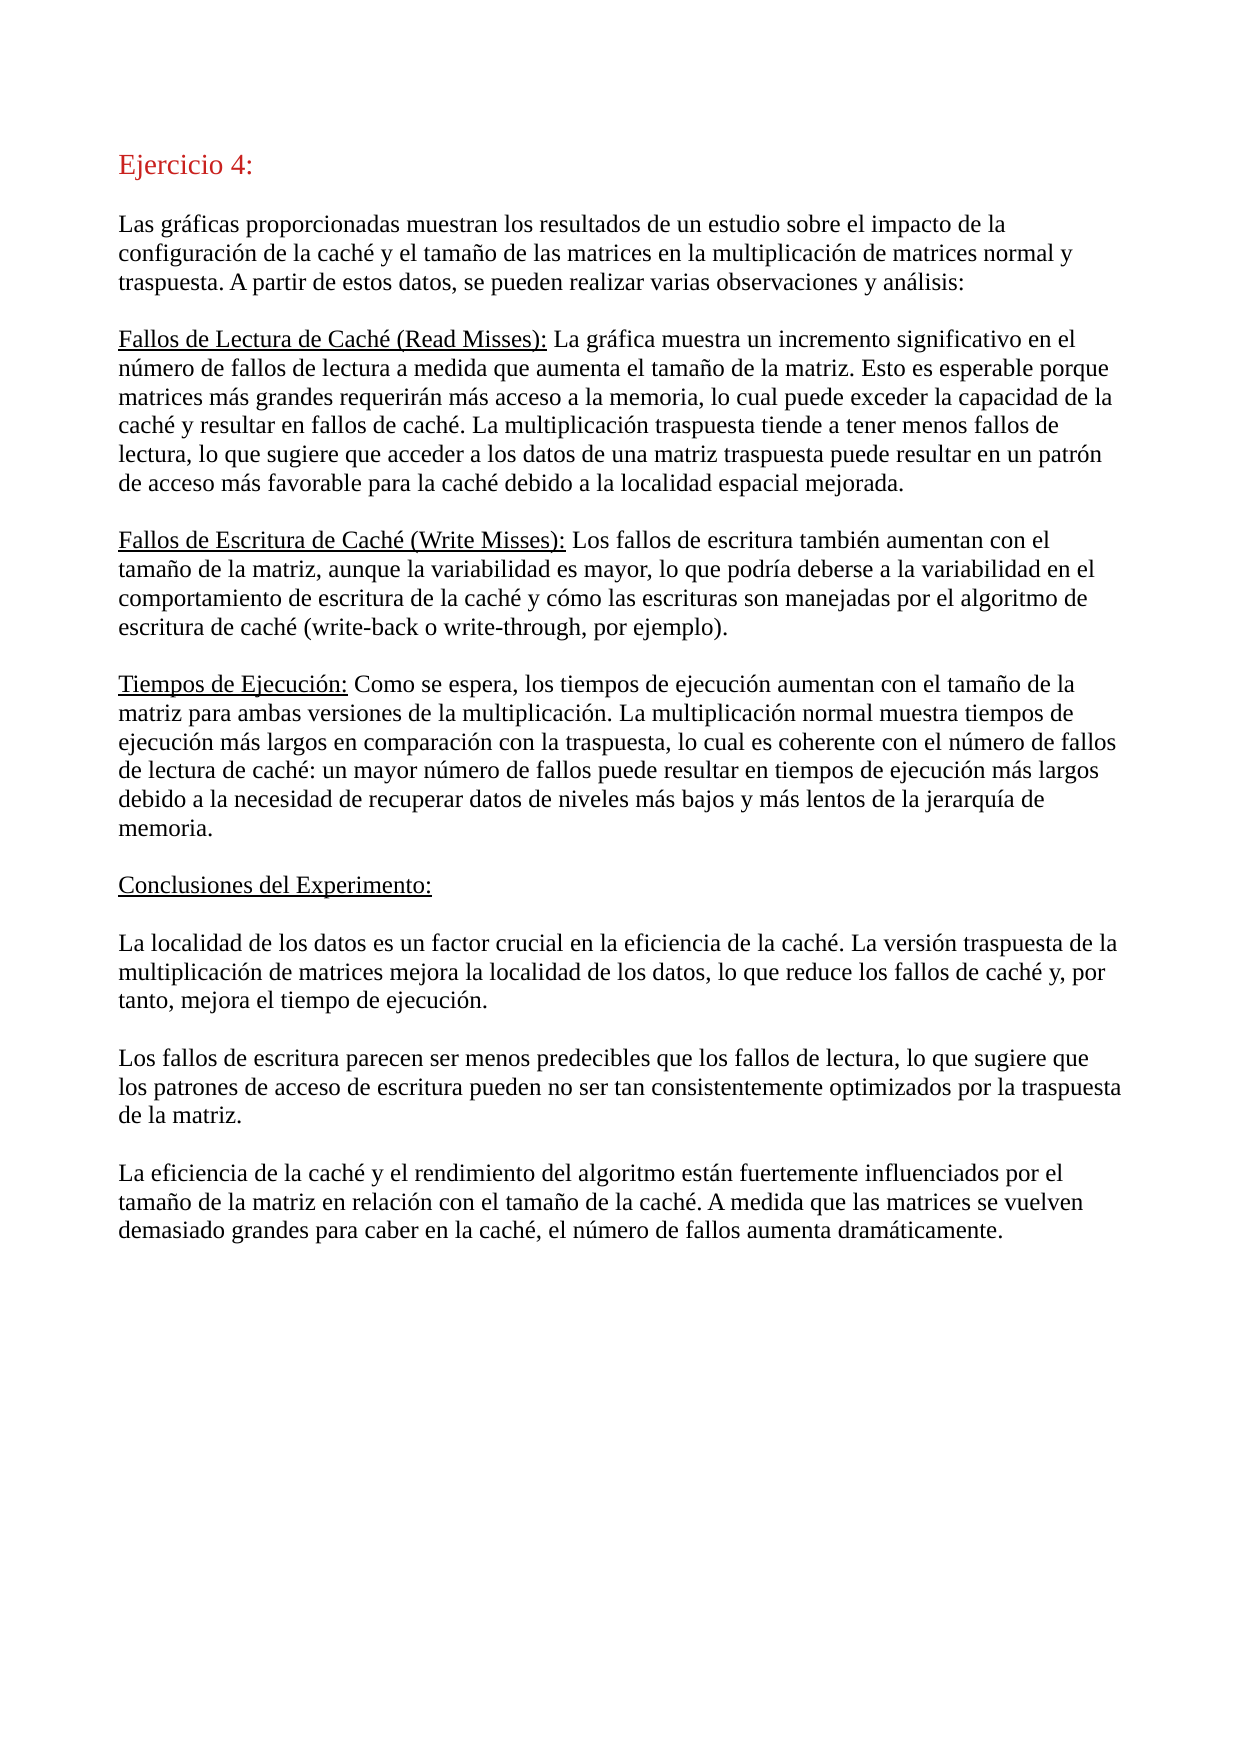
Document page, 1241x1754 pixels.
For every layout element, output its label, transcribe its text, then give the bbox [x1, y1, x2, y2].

text Fallos de Lectura de Caché (Read Misses): La gráfica muestra un incremento significativo en el número de fallos de lectura a medida que aumenta el tamaño de la matriz. Esto es esperable porque matrices más grandes requerirán más acceso a la memoria, lo cual puede exceder la capacidad de la caché y resultar en fallos de caché. La multiplicación traspuesta tiende a tener menos fallos de lectura, lo que sugiere que acceder a los datos de una matriz traspuesta puede resultar en un patrón de acceso más favorable para la caché debido a la localidad espacial mejorada. [118, 324, 1122, 497]
text Fallos de Escritura de Caché (Write Misses): Los fallos de escritura también aumentan con el tamaño de la matriz, aunque la variabilidad es mayor, lo que podría deberse a la variabilidad en el comportamiento de escritura de la caché y cómo las escrituras son manejadas por el algoritmo de escritura de caché (write-back o write-through, por ejemplo). [118, 525, 1122, 640]
text Los fallos de escritura parecen ser menos predecibles que los fallos de lectura, lo que sugiere que los patrones de acceso de escritura pueden no ser tan consistentemente optimizados por la traspuesta de la matriz. [118, 1043, 1122, 1129]
text Conclusiones del Experimento: [118, 870, 1122, 899]
text Ejercicio 4: [118, 147, 1122, 180]
text Las gráficas proporcionadas muestran los resultados de un estudio sobre el impacto de la configuración de la caché y el tamaño de las matrices en la multiplicación de matrices normal y traspuesta. A partir de estos datos, se pueden realizar varias observaciones y análisis: [118, 209, 1122, 295]
text La eficiencia de la caché y el rendimiento del algoritmo están fuertemente influenciados por el tamaño de la matriz en relación con el tamaño de la caché. A medida que las matrices se vuelven demasiado grandes para caber en la caché, el número de fallos aumenta dramáticamente. [118, 1158, 1122, 1244]
text Tiempos de Ejecución: Como se espera, los tiempos de ejecución aumentan con el tamaño de la matriz para ambas versiones de la multiplicación. La multiplicación normal muestra tiempos de ejecución más largos en comparación con la traspuesta, lo cual es coherente con el número de fallos de lectura de caché: un mayor número de fallos puede resultar en tiempos de ejecución más largos debido a la necesidad de recuperar datos de niveles más bajos y más lentos de la jerarquía de memoria. [118, 669, 1122, 842]
text La localidad de los datos es un factor crucial en la eficiencia de la caché. La versión traspuesta de la multiplicación de matrices mejora la localidad de los datos, lo que reduce los fallos de caché y, por tanto, mejora el tiempo de ejecución. [118, 928, 1122, 1014]
